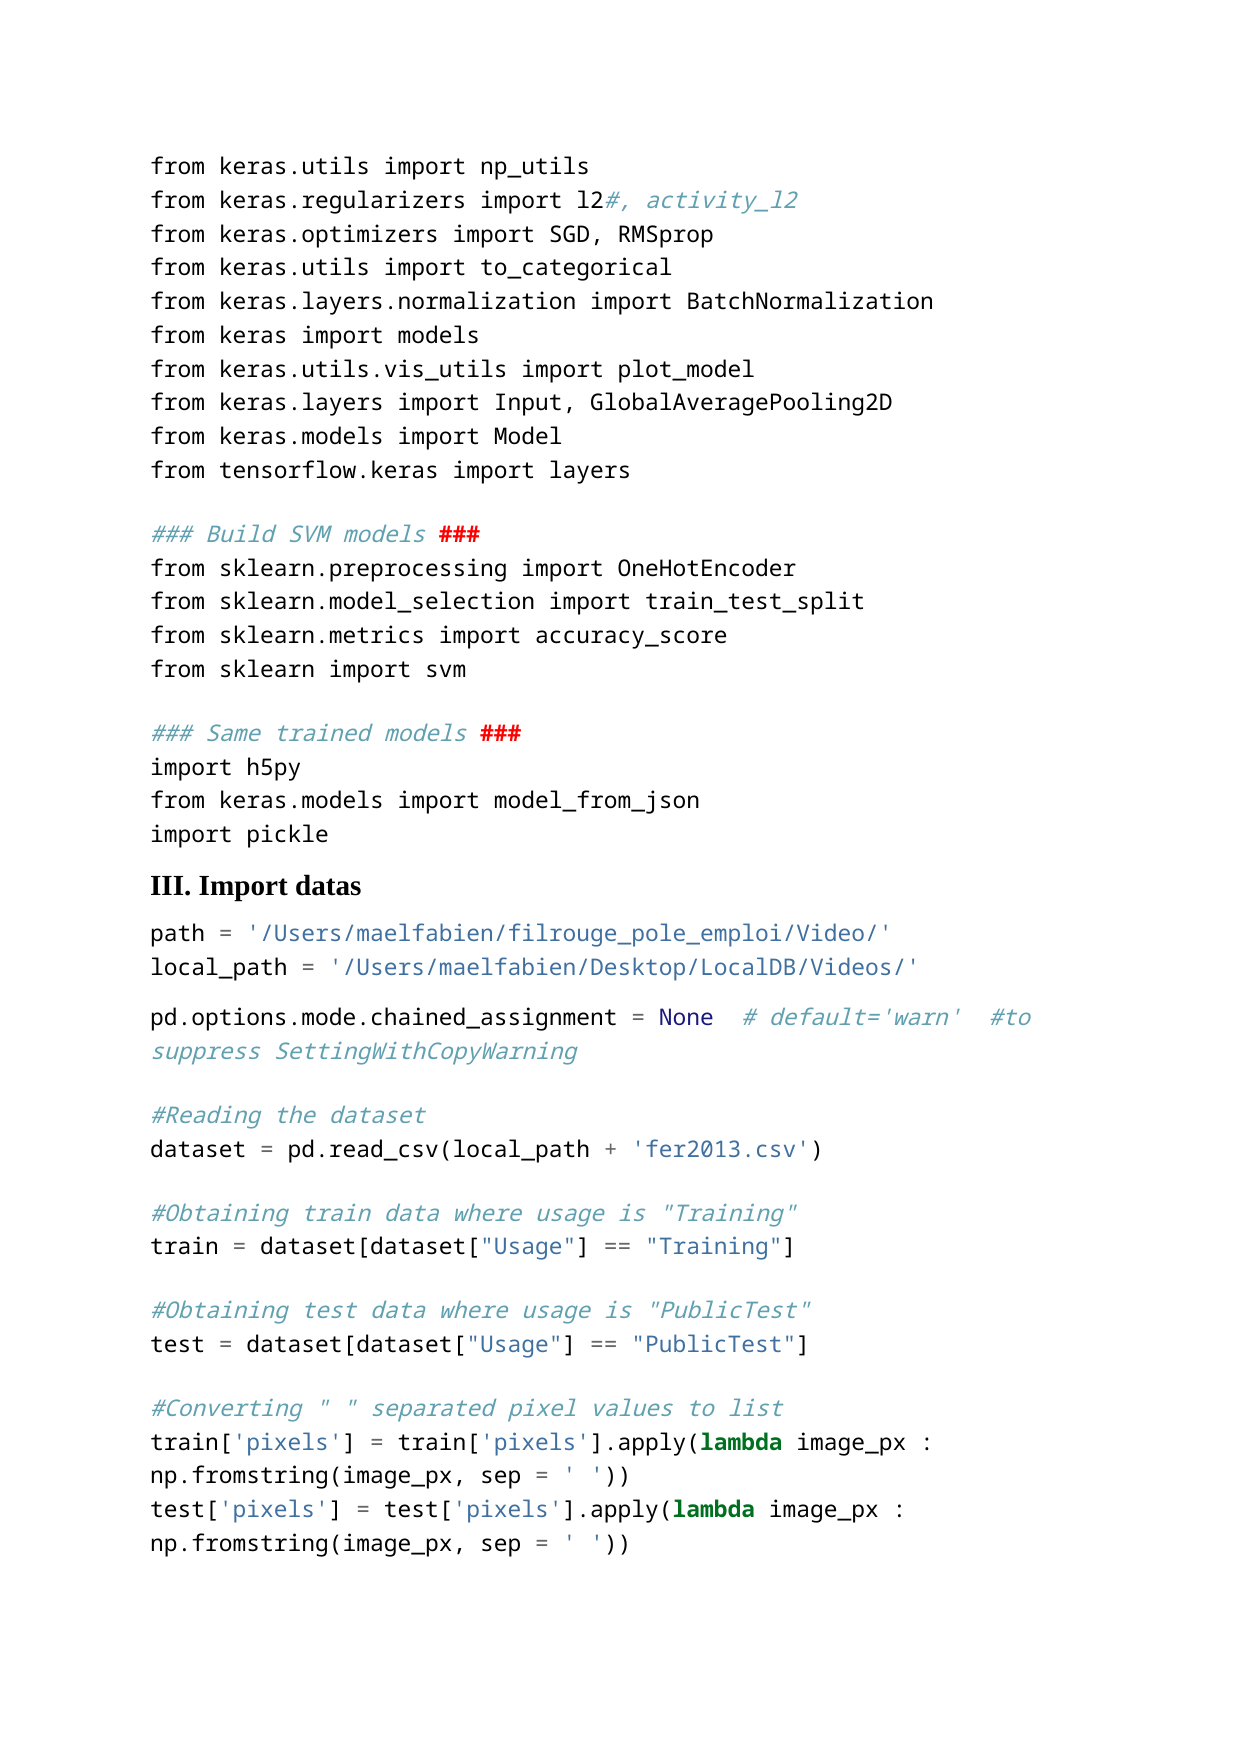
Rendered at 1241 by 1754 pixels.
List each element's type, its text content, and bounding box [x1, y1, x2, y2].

subtitle III. Import datas [150, 868, 1090, 902]
text path = '/Users/maelfabien/filrouge_pole_emploi/Video/' local_path = '/Users/maelfabien/Desktop/LocalDB/Videos/' [150, 917, 1090, 982]
text from keras.utils import np_utils from keras.regularizers import l2#, activity_l2 from keras.optimizers import SGD, RMSprop from keras.utils import to_categorical from keras.layers.normalization import BatchNormalization from keras import models from keras.utils.vis_utils import plot_model from keras.layers import Input, GlobalAveragePooling2D from keras.models import Model from tensorflow.keras import layers ### Build SVM models ### from sklearn.preprocessing import OneHotEncoder from sklearn.model_selection import train_test_split from sklearn.metrics import accuracy_score from sklearn import svm ### Same trained models ### import h5py from keras.models import model_from_json import pickle [150, 150, 1090, 849]
text pd.options.mode.chained_assignment = None # default='warn' #to suppress SettingWithCopyWarning #Reading the dataset dataset = pd.read_csv(local_path + 'fer2013.csv') #Obtaining train data where usage is "Training" train = dataset[dataset["Usage"] == "Training"] #Obtaining test data where usage is "PublicTest" test = dataset[dataset["Usage"] == "PublicTest"] #Converting " " separated pixel values to list train['pixels'] = train['pixels'].apply(lambda image_px : np.fromstring(image_px, sep = ' ')) test['pixels'] = test['pixels'].apply(lambda image_px : np.fromstring(image_px, sep = ' ')) [150, 1001, 1090, 1558]
